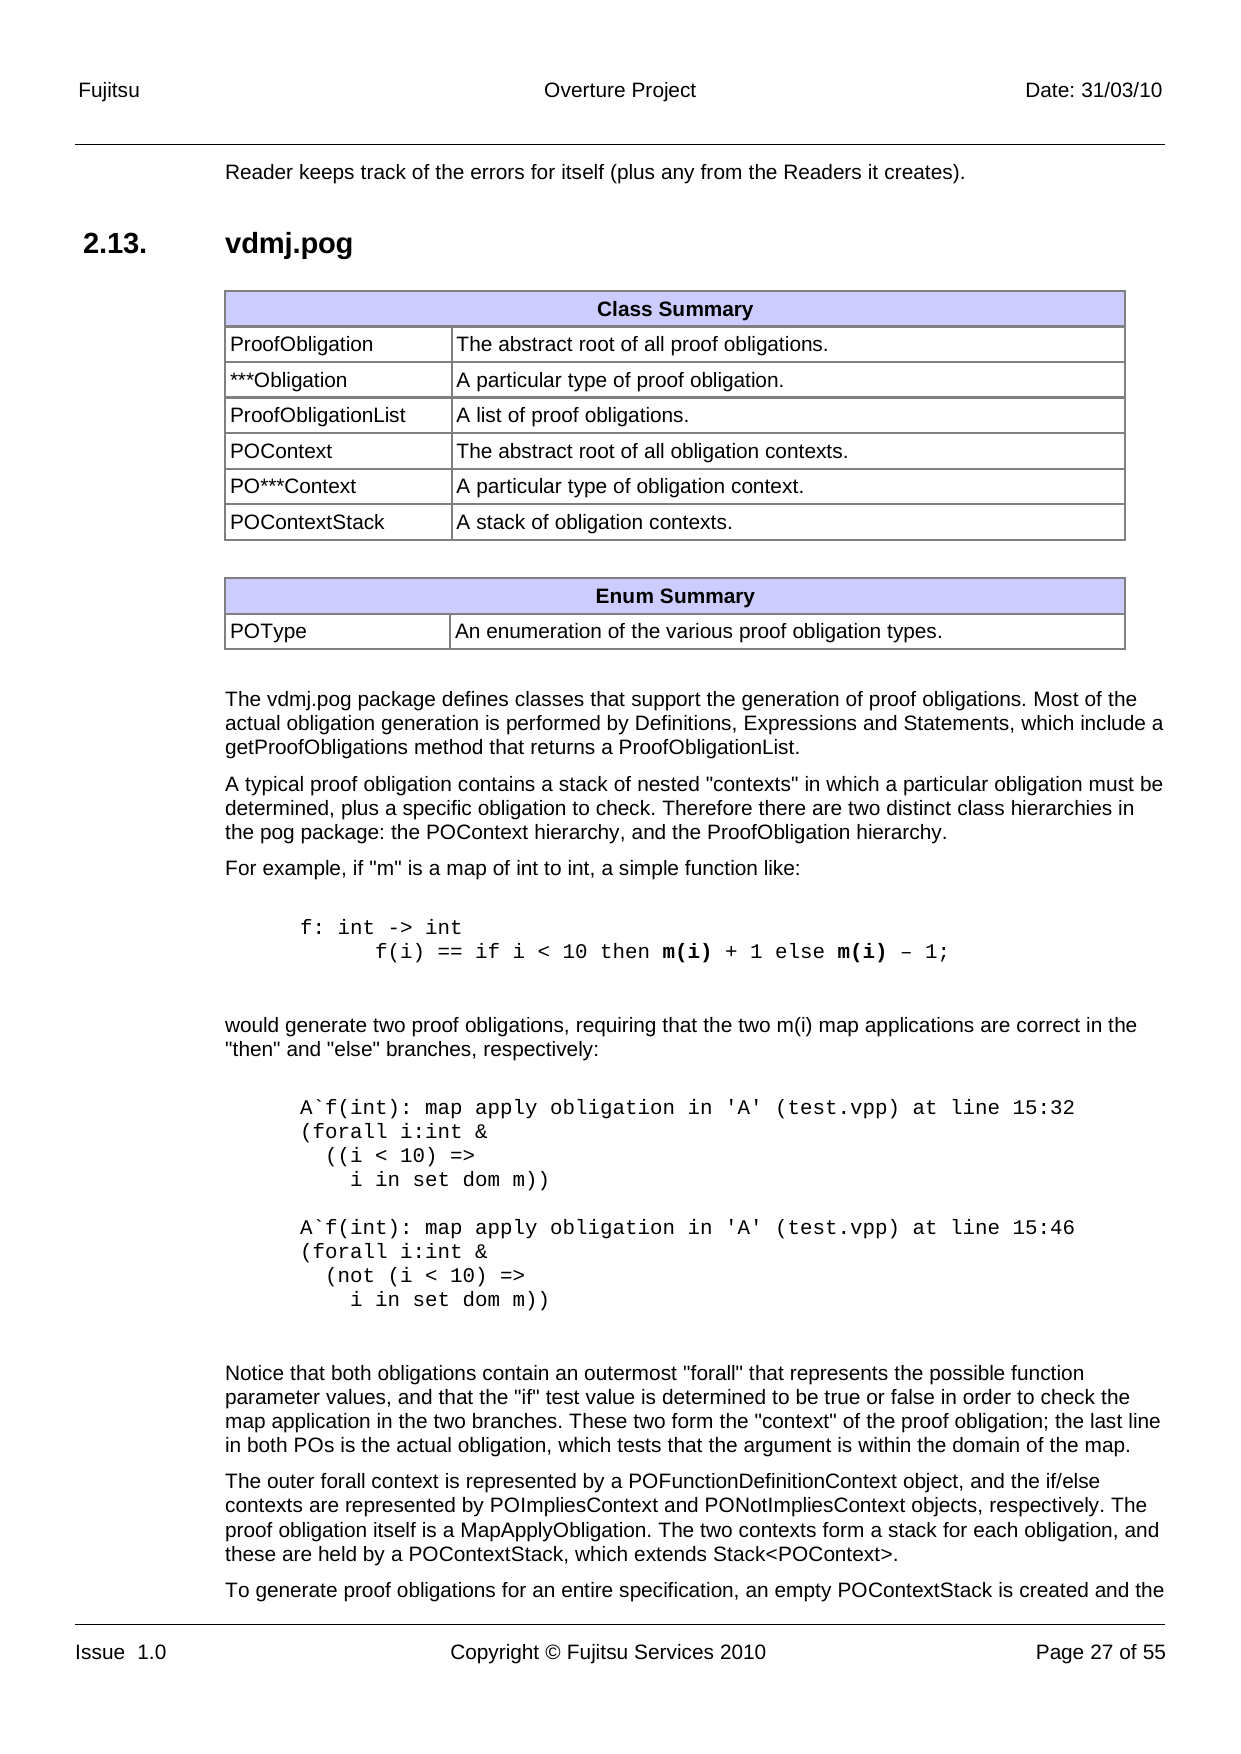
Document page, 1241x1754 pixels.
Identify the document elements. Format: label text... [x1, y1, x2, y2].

text A`f(int): map apply obligation in 'A' (test.vpp) at line 15:32 [225, 1097, 1165, 1121]
text (not (i < 10) => [225, 1265, 1165, 1289]
text A`f(int): map apply obligation in 'A' (test.vpp) at line 15:46 [225, 1217, 1165, 1241]
table_cell An enumeration of the various proof obligation types. [451, 615, 1124, 648]
table_cell A particular type of obligation context. [453, 470, 1124, 503]
text The vdmj.pog package defines classes that support the generation of proof obligations. Most of the actual obligation generation is performed by Definitions, Expressions and Statements, which include a getProofObligations method that returns a ProofObligationList. [225, 687, 1165, 759]
table_cell The abstract root of all obligation contexts. [453, 434, 1124, 467]
table_cell POContextStack [226, 505, 451, 538]
text f(i) == if i < 10 then m(i) + 1 else m(i) – 1; [225, 941, 1165, 964]
table_cell ProofObligation [226, 328, 451, 361]
table_cell A list of proof obligations. [453, 399, 1124, 432]
text ((i < 10) => [225, 1145, 1165, 1169]
text i in set dom m)) [225, 1289, 1165, 1313]
table_cell A stack of obligation contexts. [453, 505, 1124, 538]
text (forall i:int & [225, 1121, 1165, 1145]
text would generate two proof obligations, requiring that the two m(i) map applications are correct in the "then" and "else" branches, respectively: [225, 1012, 1165, 1061]
table_cell PO***Context [226, 470, 451, 503]
table_cell POContext [226, 434, 451, 467]
table_cell POType [226, 615, 449, 648]
text Reader keeps track of the errors for itself (plus any from the Readers it creates). [225, 160, 1165, 184]
table_header Class Summary [226, 292, 1124, 325]
subtitle vdmj.pog [75, 226, 1165, 260]
text (forall i:int & [225, 1241, 1165, 1265]
table_cell ***Obligation [226, 363, 451, 396]
text To generate proof obligations for an entire specification, an empty POContextStack is created and the [225, 1578, 1165, 1602]
table_header Enum Summary [226, 579, 1124, 613]
table_cell A particular type of proof obligation. [453, 363, 1124, 396]
text A typical proof obligation contains a stack of nested "contexts" in which a particular obligation must be determined, plus a specific obligation to check. Therefore there are two distinct class hierarchies in the pog package: the POContext hierarchy, and the ProofObligation hierarchy. [225, 771, 1165, 844]
table_cell ProofObligationList [226, 399, 451, 432]
table_cell The abstract root of all proof obligations. [453, 328, 1124, 361]
text Notice that both obligations contain an outermost "forall" that represents the possible function parameter values, and that the "if" test value is determined to be true or false in order to check the map application in the two branches. These two form the "context" of the proof obligation; the last line in both POs is the actual obligation, which tests that the argument is within the domain of the map. [225, 1361, 1165, 1457]
text The outer forall context is represented by a POFunctionDefinitionContext object, and the if/else contexts are represented by POImpliesContext and PONotImpliesContext objects, respectively. The proof obligation itself is a MapApplyObligation. The two contexts form a stack for each obligation, and these are held by a POContextStack, which extends Stack<POContext>. [225, 1469, 1165, 1566]
text For example, if "m" is a map of int to int, a simple function like: [225, 856, 1165, 880]
text i in set dom m)) [225, 1169, 1165, 1193]
text f: int -> int [225, 917, 1165, 941]
